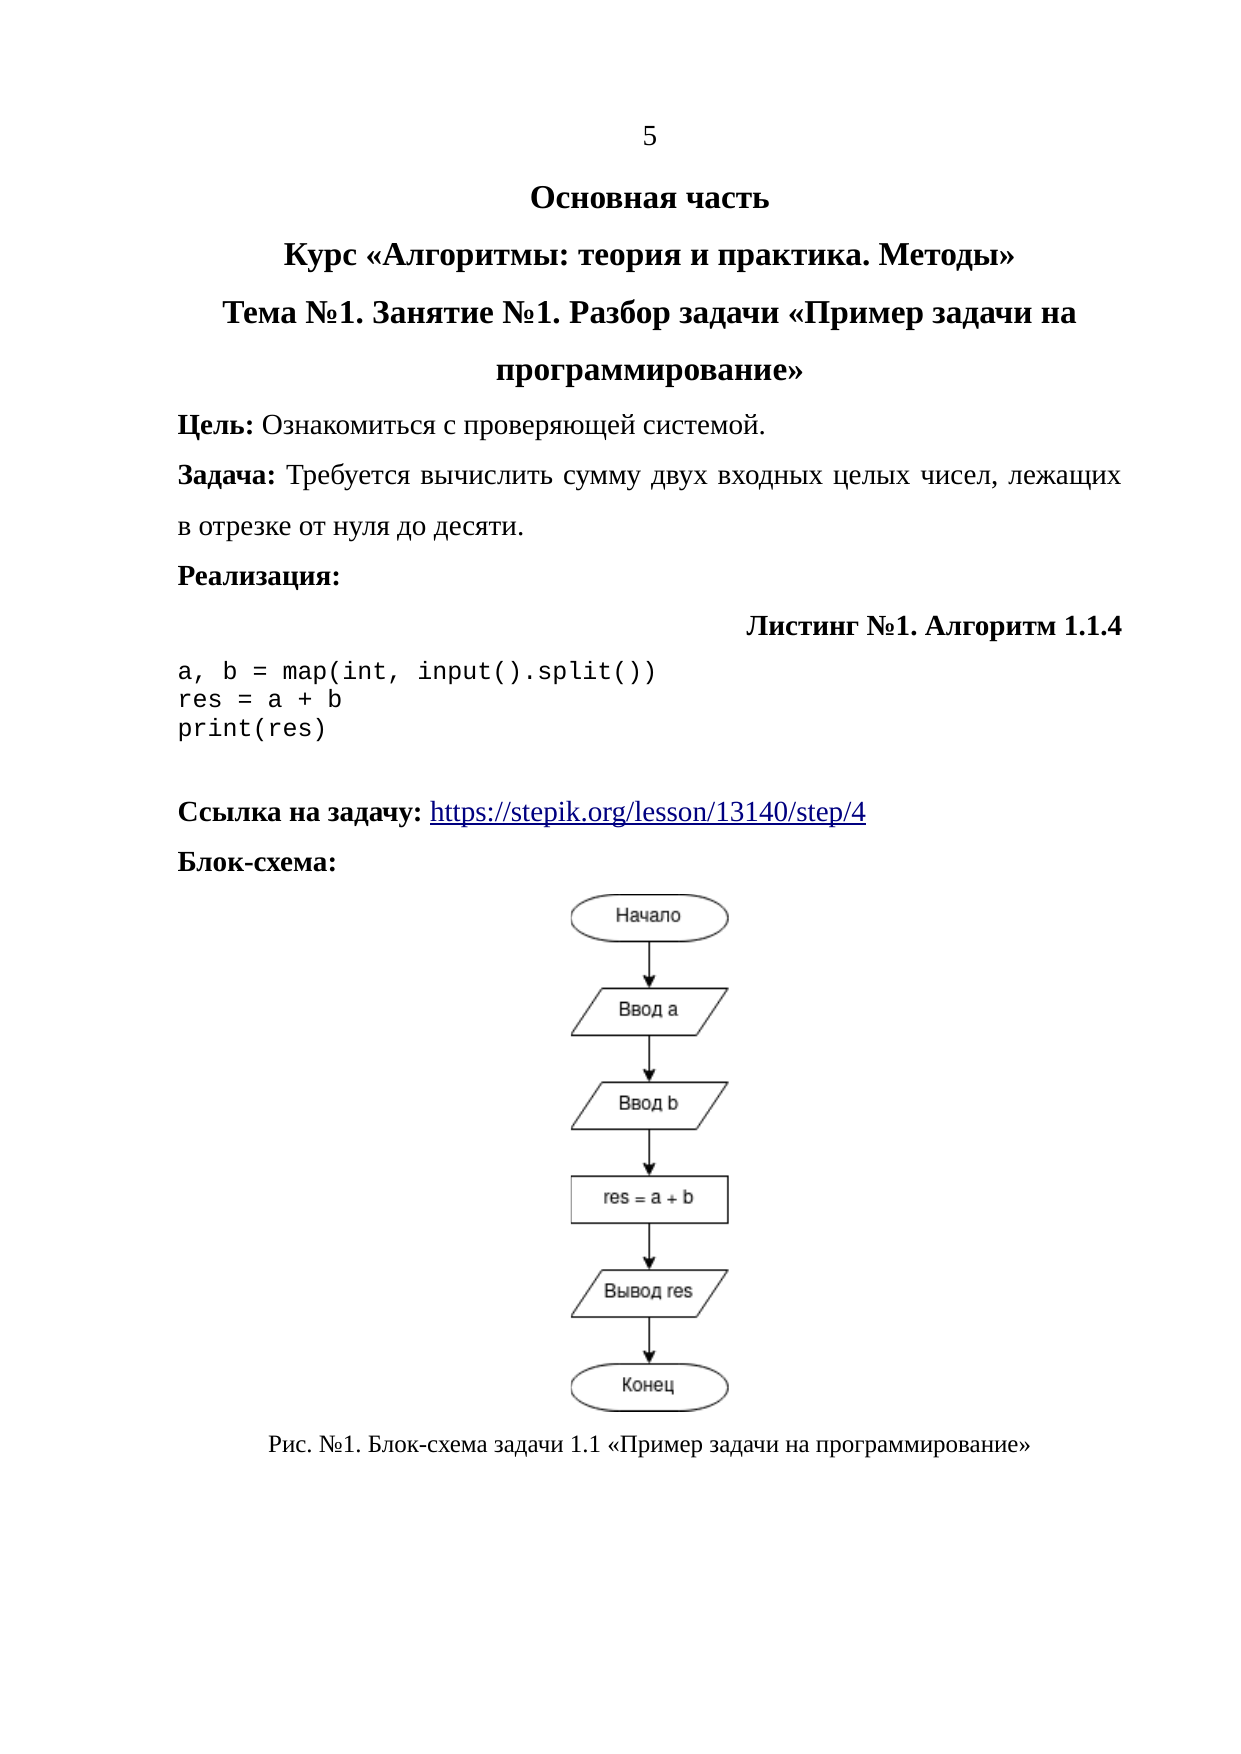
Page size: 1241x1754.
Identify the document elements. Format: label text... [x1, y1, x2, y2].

text Листинг №1. Алгоритм 1.1.4 [177, 608, 1122, 642]
subtitle Основная часть [177, 177, 1122, 216]
text Блок-схема: [177, 844, 1122, 878]
text Реализация: [177, 558, 1122, 592]
text print(res) [177, 715, 1122, 744]
text Цель: Ознакомиться с проверяющей системой. [177, 407, 1122, 441]
subtitle Курс «Алгоритмы: теория и практика. Методы» [177, 235, 1122, 273]
text Задача: Требуется вычислить сумму двух входных целых чисел, лежащих в отрезке от нуля до десяти. [177, 457, 1122, 541]
subtitle Тема №1. Занятие №1. Разбор задачи «Пример задачи на программирование» [177, 292, 1122, 388]
text a, b = map(int, input().split()) [177, 659, 1122, 687]
text res = a + b [177, 687, 1122, 715]
picture [570, 894, 729, 1412]
text Рис. №1. Блок-схема задачи 1.1 «Пример задачи на программирование» [177, 1429, 1122, 1457]
text Ссылка на задачу: https://stepik.org/lesson/13140/step/4 [177, 794, 1122, 828]
